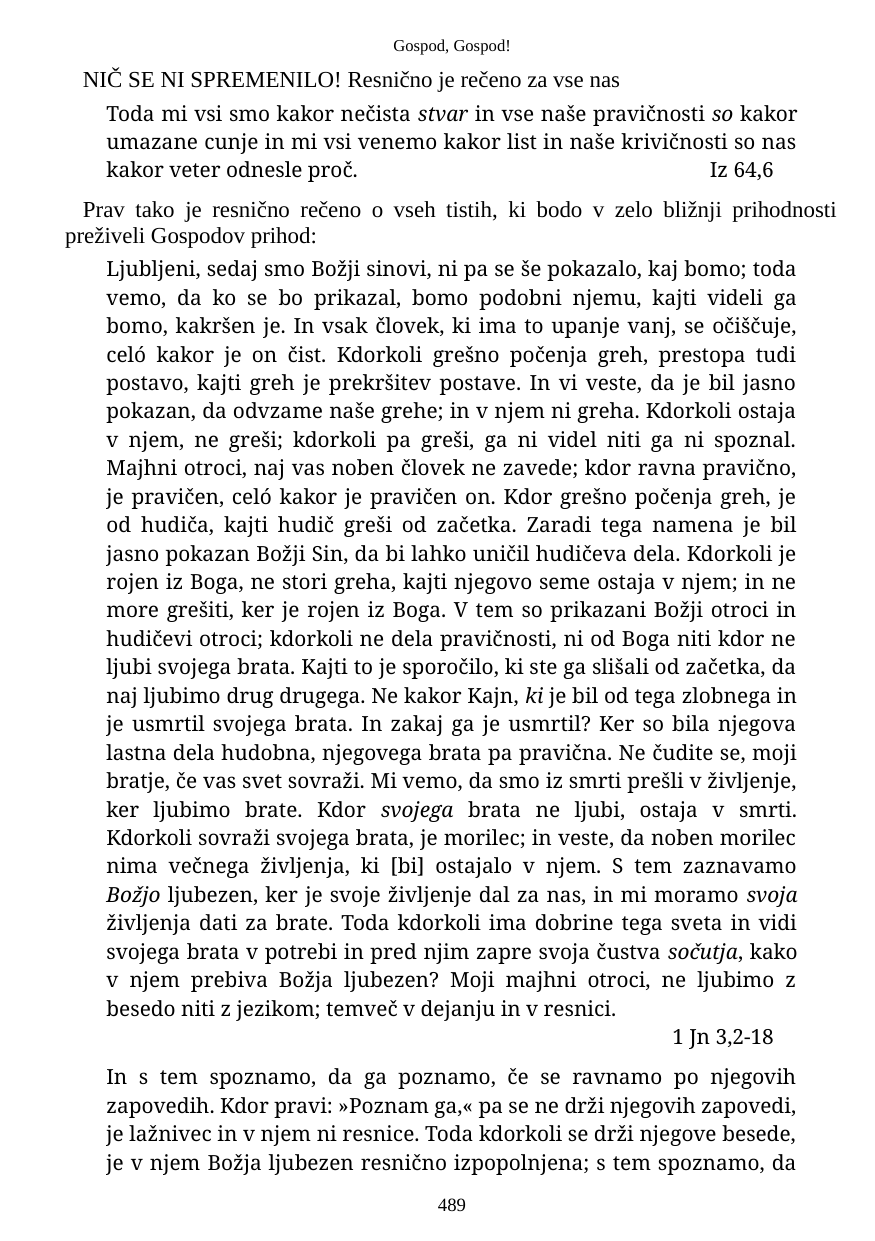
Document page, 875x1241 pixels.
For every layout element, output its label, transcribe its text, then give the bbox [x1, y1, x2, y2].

text Toda mi vsi smo kakor nečista stvar in vse naše pravičnosti so kakor umazane cunje in mi vsi venemo kakor list in naše krivičnosti so nas kakor veter odnesle proč. Iz 64,6 [106, 99, 797, 184]
text Ljubljeni, sedaj smo Božji sinovi, ni pa se še pokazalo, kaj bomo; toda vemo, da ko se bo prikazal, bomo podobni njemu, kajti videli ga bomo, kakršen je. In vsak človek, ki ima to upanje vanj, se očiščuje, celó kakor je on čist. Kdorkoli grešno počenja greh, prestopa tudi postavo, kajti greh je prekršitev postave. In vi veste, da je bil jasno pokazan, da odvzame naše grehe; in v njem ni greha. Kdorkoli ostaja v njem, ne greši; kdorkoli pa greši, ga ni videl niti ga ni spoznal. Majhni otroci, naj vas noben človek ne zavede; kdor ravna pravično, je pravičen, celó kakor je pravičen on. Kdor grešno počenja greh, je od hudiča, kajti hudič greši od začetka. Zaradi tega namena je bil jasno pokazan Božji Sin, da bi lahko uničil hudičeva dela. Kdorkoli je rojen iz Boga, ne stori greha, kajti njegovo seme ostaja v njem; in ne more grešiti, ker je rojen iz Boga. V tem so prikazani Božji otroci in hudičevi otroci; kdorkoli ne dela pravičnosti, ni od Boga niti kdor ne ljubi svojega brata. Kajti to je sporočilo, ki ste ga slišali od začetka, da naj ljubimo drug drugega. Ne kakor Kajn, ki je bil od tega zlobnega in je usmrtil svojega brata. In zakaj ga je usmrtil? Ker so bila njegova lastna dela hudobna, njegovega brata pa pravična. Ne čudite se, moji bratje, če vas svet sovraži. Mi vemo, da smo iz smrti prešli v življenje, ker ljubimo brate. Kdor svojega brata ne ljubi, ostaja v smrti. Kdorkoli sovraži svojega brata, je morilec; in veste, da noben morilec nima večnega življenja, ki [bi] ostajalo v njem. S tem zaznavamo Božjo ljubezen, ker je svoje življenje dal za nas, in mi moramo svoja življenja dati za brate. Toda kdorkoli ima dobrine tega sveta in vidi svojega brata v potrebi in pred njim zapre svoja čustva sočutja, kako v njem prebiva Božja ljubezen? Moji majhni otroci, ne ljubimo z besedo niti z jezikom; temveč v dejanju in v resnici. 1 Jn 3,2-18 [106, 254, 797, 1051]
text In s tem spoznamo, da ga poznamo, če se ravnamo po njegovih zapovedih. Kdor pravi: »Poznam ga,« pa se ne drži njegovih zapovedi, je lažnivec in v njem ni resnice. Toda kdorkoli se drži njegove besede, je v njem Božja ljubezen resnično izpopolnjena; s tem spoznamo, da [106, 1062, 797, 1176]
text Prav tako je resnično rečeno o vseh tistih, ki bodo v zelo bližnji prihodnosti preživeli Gospodov prihod: [65, 196, 839, 248]
text NIČ SE NI SPREMENILO! Resnično je rečeno za vse nas [65, 66, 839, 93]
